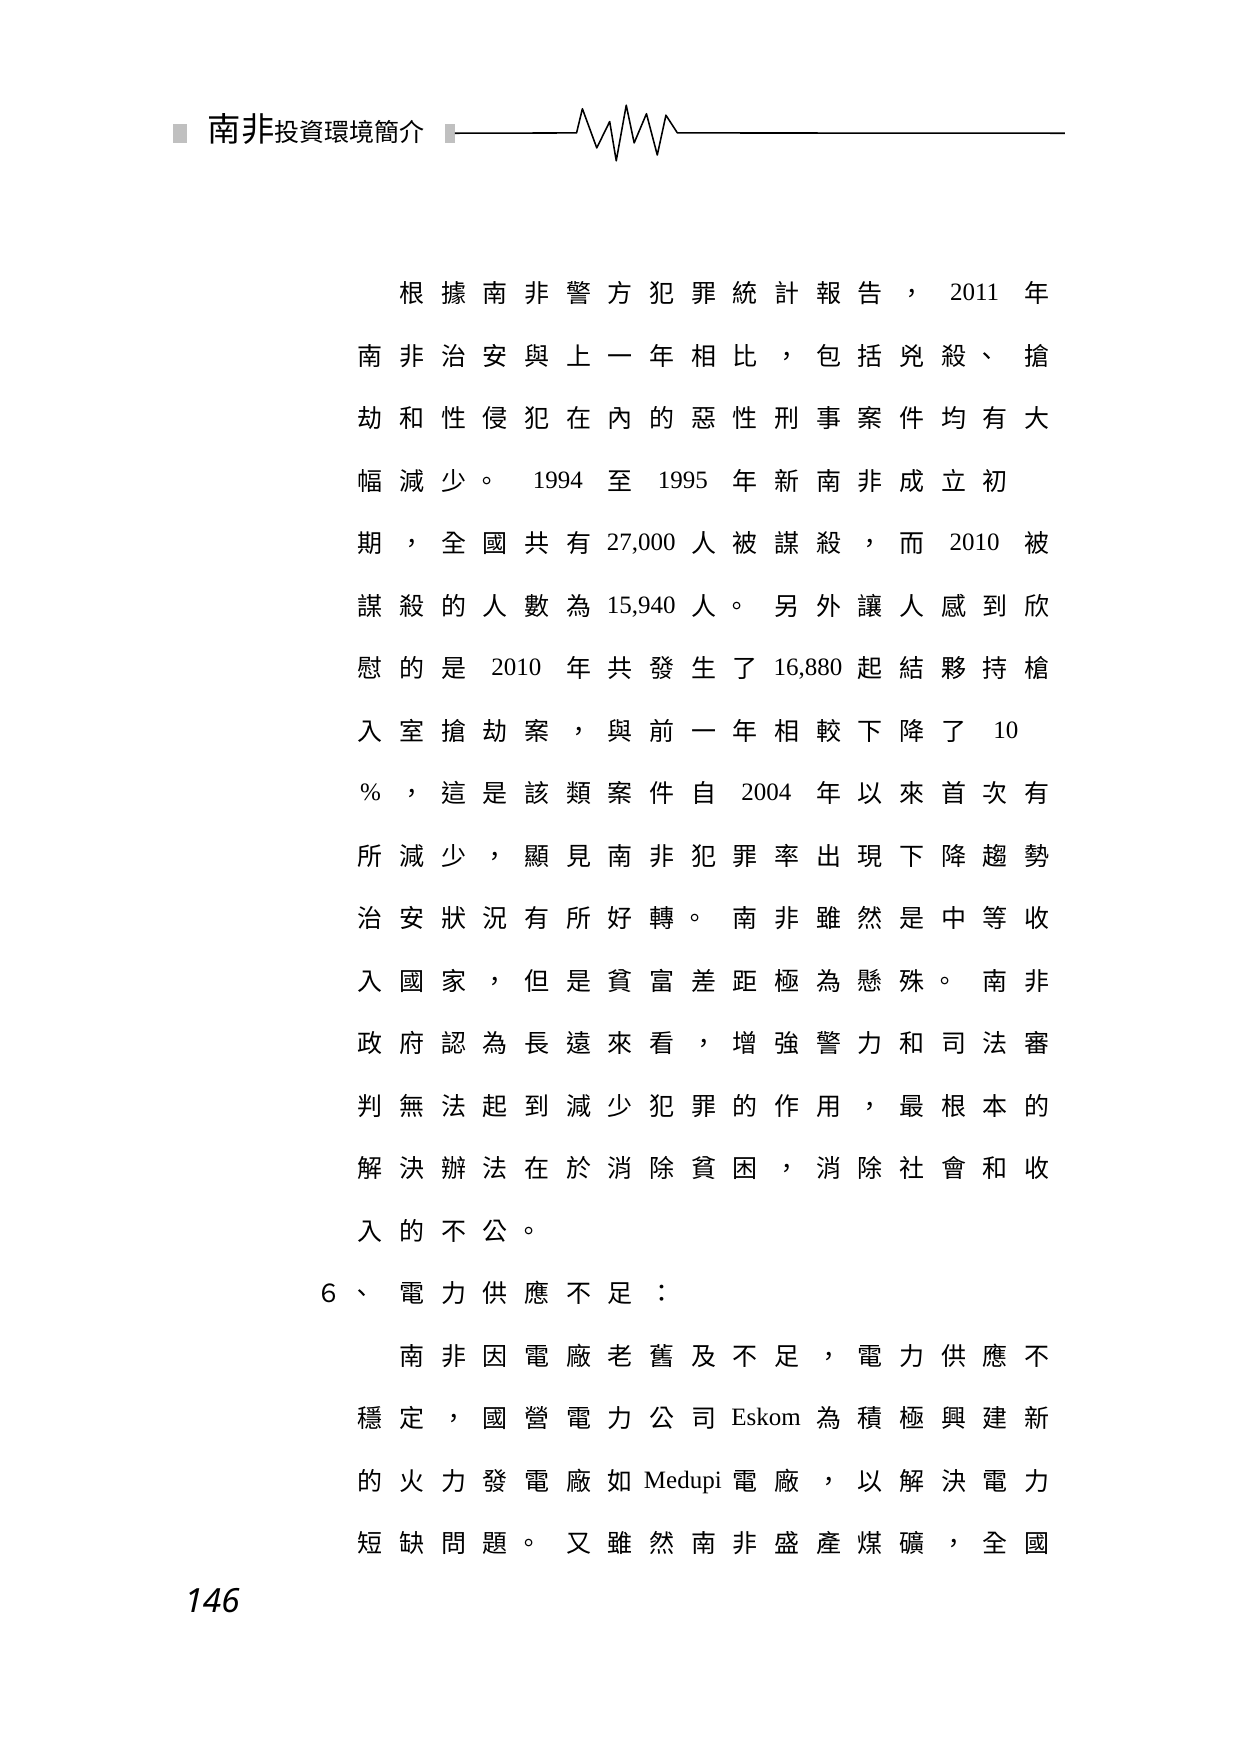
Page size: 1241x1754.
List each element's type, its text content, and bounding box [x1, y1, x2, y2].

text 根據南非警方犯罪統計報告，2011年南非治安與上一年相比，包括兇殺、搶劫和性侵犯在內的惡性刑事案件均有大幅減少。1994至1995年新南非成立初期，全國共有27,000人被謀殺，而2010被謀殺的人數為15,940人。另外讓人感到欣慰的是2010年共發生了16,880起結夥持槍入室搶劫案，與前一年相較下降了10%，這是該類案件自2004年以來首次有所減少，顯見南非犯罪率出現下降趨勢 治安狀況有所好轉。南非雖然是中等收入國家，但是貧富差距極為懸殊。南非政府認為長遠來看，增強警力和司法審判無法起到減少犯罪的作用，最根本的解決辦法在於消除貧困，消除社會和收入的不公。 [330, 250, 1058, 1250]
text ６、電力供應不足： [281, 1250, 1058, 1313]
text 南非因電廠老舊及不足，電力供應不穩定，國營電力公司Eskom為積極興建新的火力發電廠如Medupi電廠，以解決電力短缺問題。又雖然南非盛產煤礦，全國 [330, 1313, 1058, 1563]
